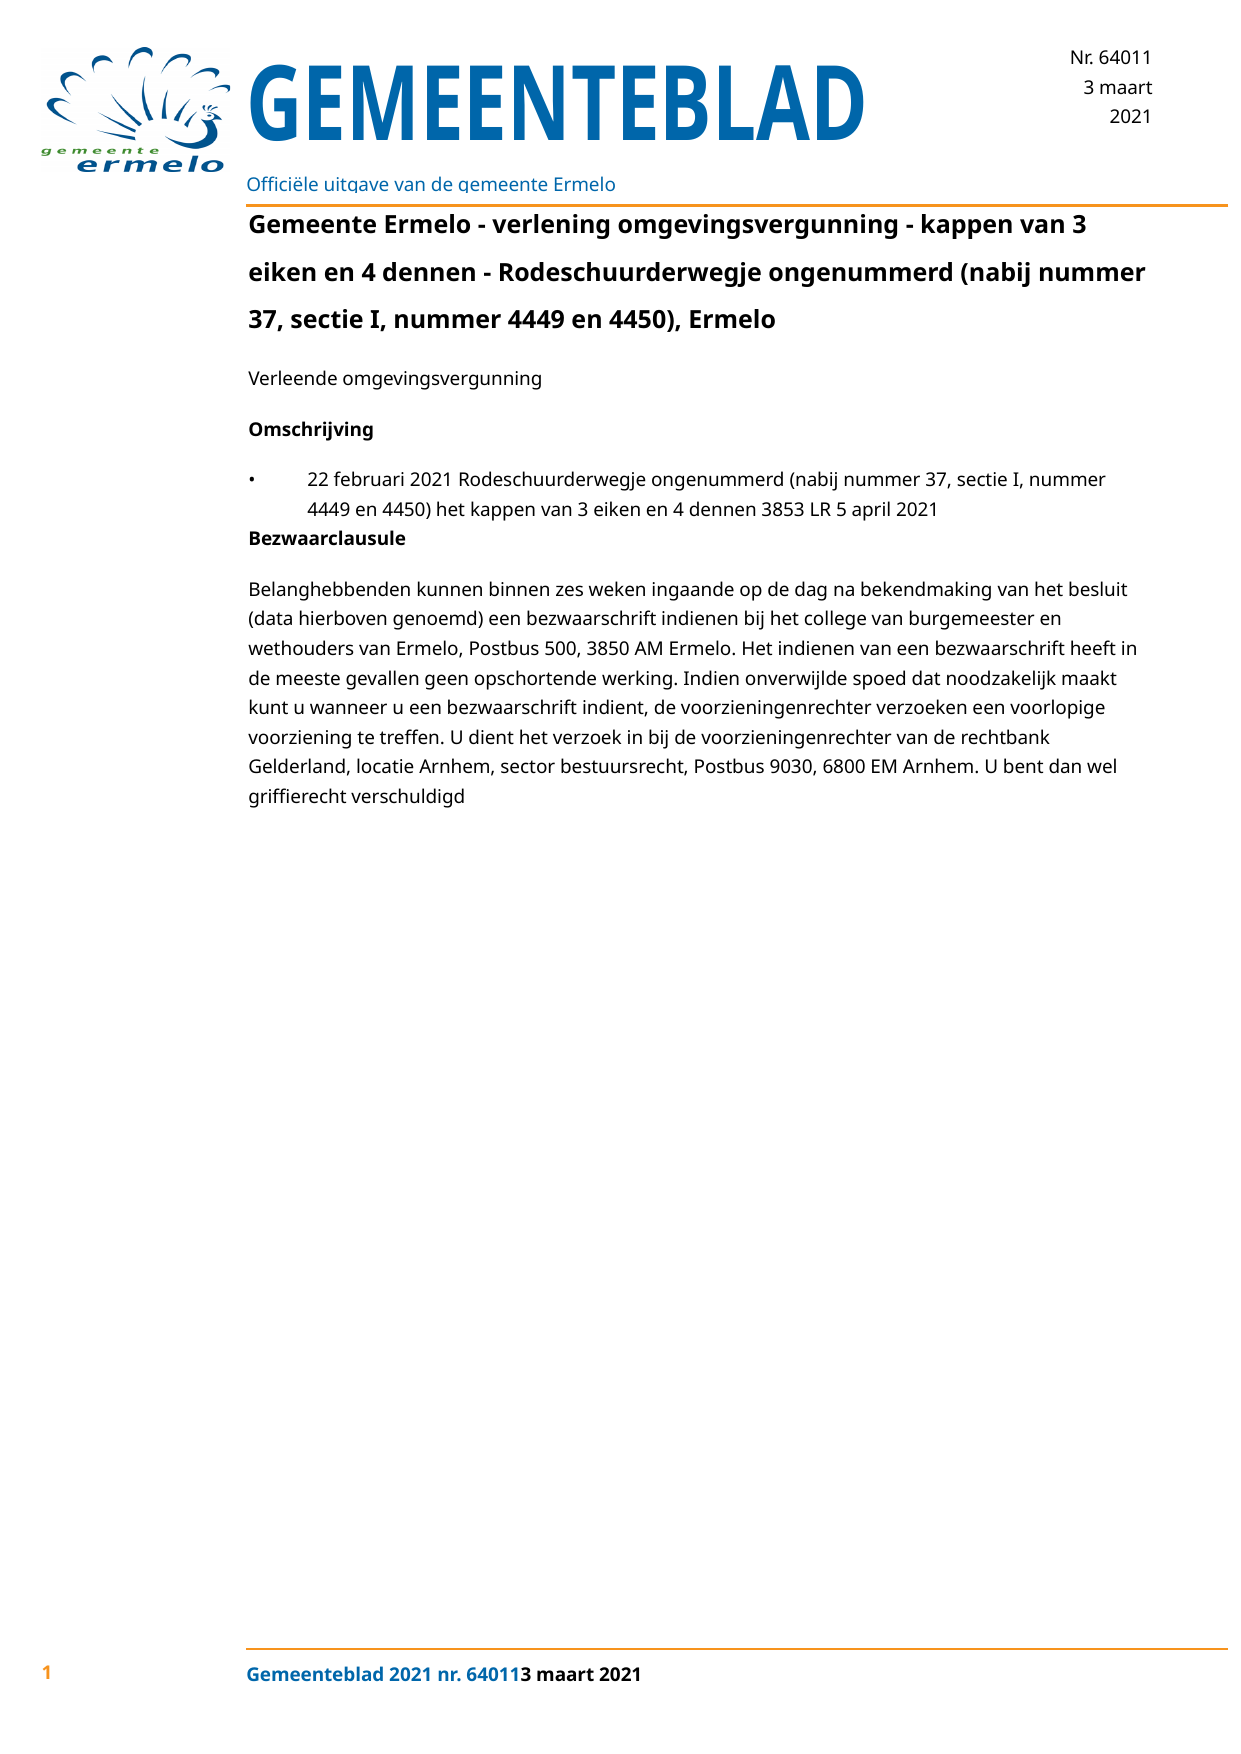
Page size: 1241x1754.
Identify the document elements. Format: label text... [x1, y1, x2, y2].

text Gemeente Ermelo - verlening omgevingsvergunning - kappen van 3 eiken en 4 dennen - Rodeschuurderwegje ongenummerd (nabij nummer 37, sectie I, nummer 4449 en 4450), Ermelo [248, 207, 1152, 336]
picture [41, 47, 231, 172]
list 22 februari 2021 Rodeschuurderwegje ongenummerd (nabij nummer 37, sectie I, nummer 4449 en 4450) het kappen van 3 eiken en 4 dennen 3853 LR 5 april 2021 [248, 466, 1152, 522]
text Belanghebbenden kunnen binnen zes weken ingaande op de dag na bekendmaking van het besluit (data hierboven genoemd) een bezwaarschrift indienen bij het college van burgemeester en wethouders van Ermelo, Postbus 500, 3850 AM Ermelo. Het indienen van een bezwaarschrift heeft in de meeste gevallen geen opschortende werking. Indien onverwijlde spoed dat noodzakelijk maakt kunt u wanneer u een bezwaarschrift indient, de voorzieningenrechter verzoeken een voorlopige voorziening te treffen. U dient het verzoek in bij de voorzieningenrechter van de rechtbank Gelderland, locatie Arnhem, sector bestuursrecht, Postbus 9030, 6800 EM Arnhem. U bent dan wel griffierecht verschuldigd [248, 576, 1152, 809]
text Bezwaarclausule [248, 526, 1152, 551]
text Omschrijving [248, 416, 1152, 442]
text Verleende omgevingsvergunning [248, 366, 1152, 391]
